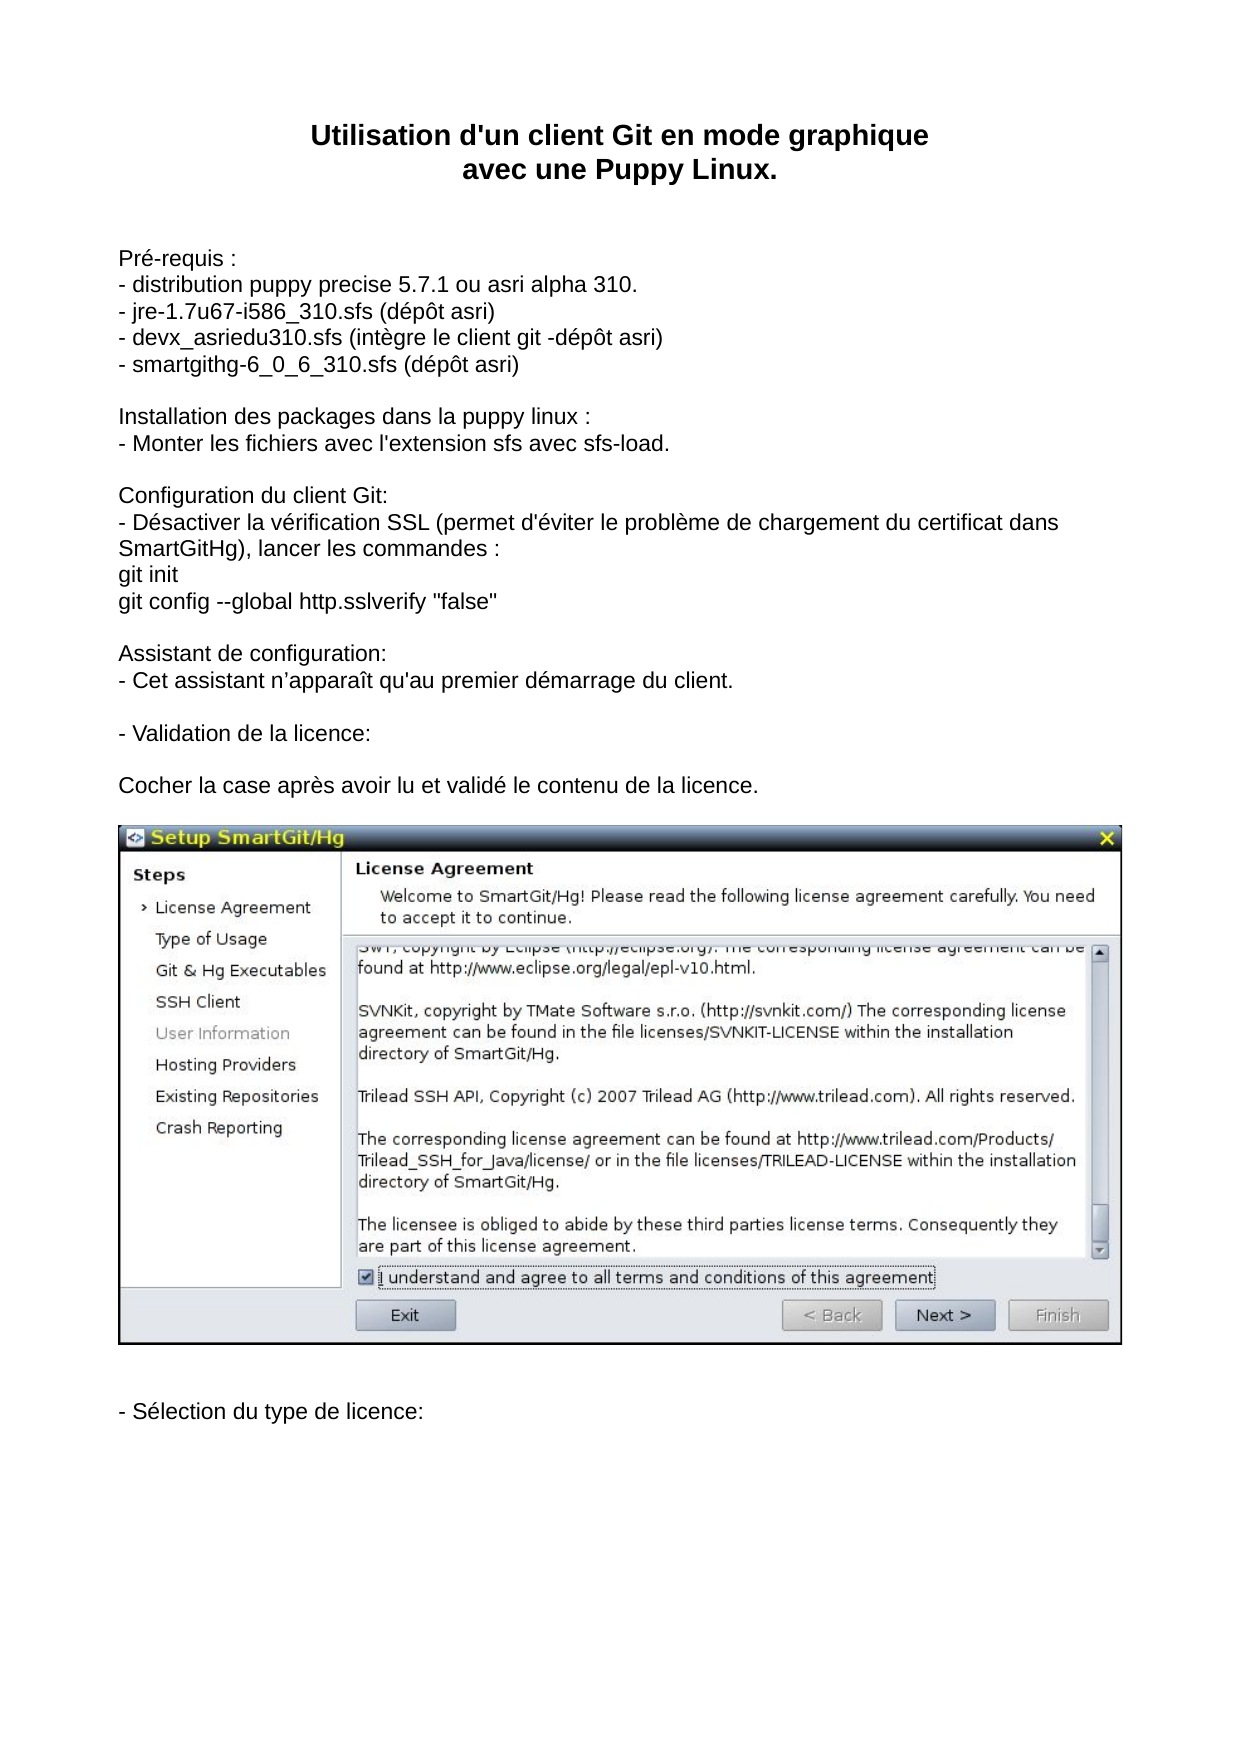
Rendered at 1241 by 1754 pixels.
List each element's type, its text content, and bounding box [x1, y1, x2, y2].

text - Validation de la licence: [118, 719, 1122, 746]
text Configuration du client Git: [118, 482, 1122, 509]
text - jre-1.7u67-i586_310.sfs (dépôt asri) [118, 298, 1122, 324]
text Installation des packages dans la puppy linux : [118, 403, 1122, 429]
text Cocher la case après avoir lu et validé le contenu de la licence. [118, 772, 1122, 798]
text - Sélection du type de licence: [118, 1398, 1122, 1424]
text - devx_asriedu310.sfs (intègre le client git -dépôt asri) [118, 324, 1122, 351]
text avec une Puppy Linux. [118, 152, 1122, 185]
text git init [118, 561, 1122, 588]
text - Cet assistant n’apparaît qu'au premier démarrage du client. [118, 667, 1122, 693]
text git config --global http.sslverify "false" [118, 588, 1122, 614]
text - Désactiver la vérification SSL (permet d'éviter le problème de chargement du certificat dans SmartGitHg), lancer les commandes : [118, 509, 1122, 561]
text Assistant de configuration: [118, 640, 1122, 667]
text Pré-requis : [118, 245, 1122, 271]
text - distribution puppy precise 5.7.1 ou asri alpha 310. [118, 271, 1122, 298]
picture [118, 825, 1123, 1345]
text - smartgithg-6_0_6_310.sfs (dépôt asri) [118, 351, 1122, 377]
text - Monter les fichiers avec l'extension sfs avec sfs-load. [118, 429, 1122, 456]
text Utilisation d'un client Git en mode graphique [118, 118, 1122, 152]
